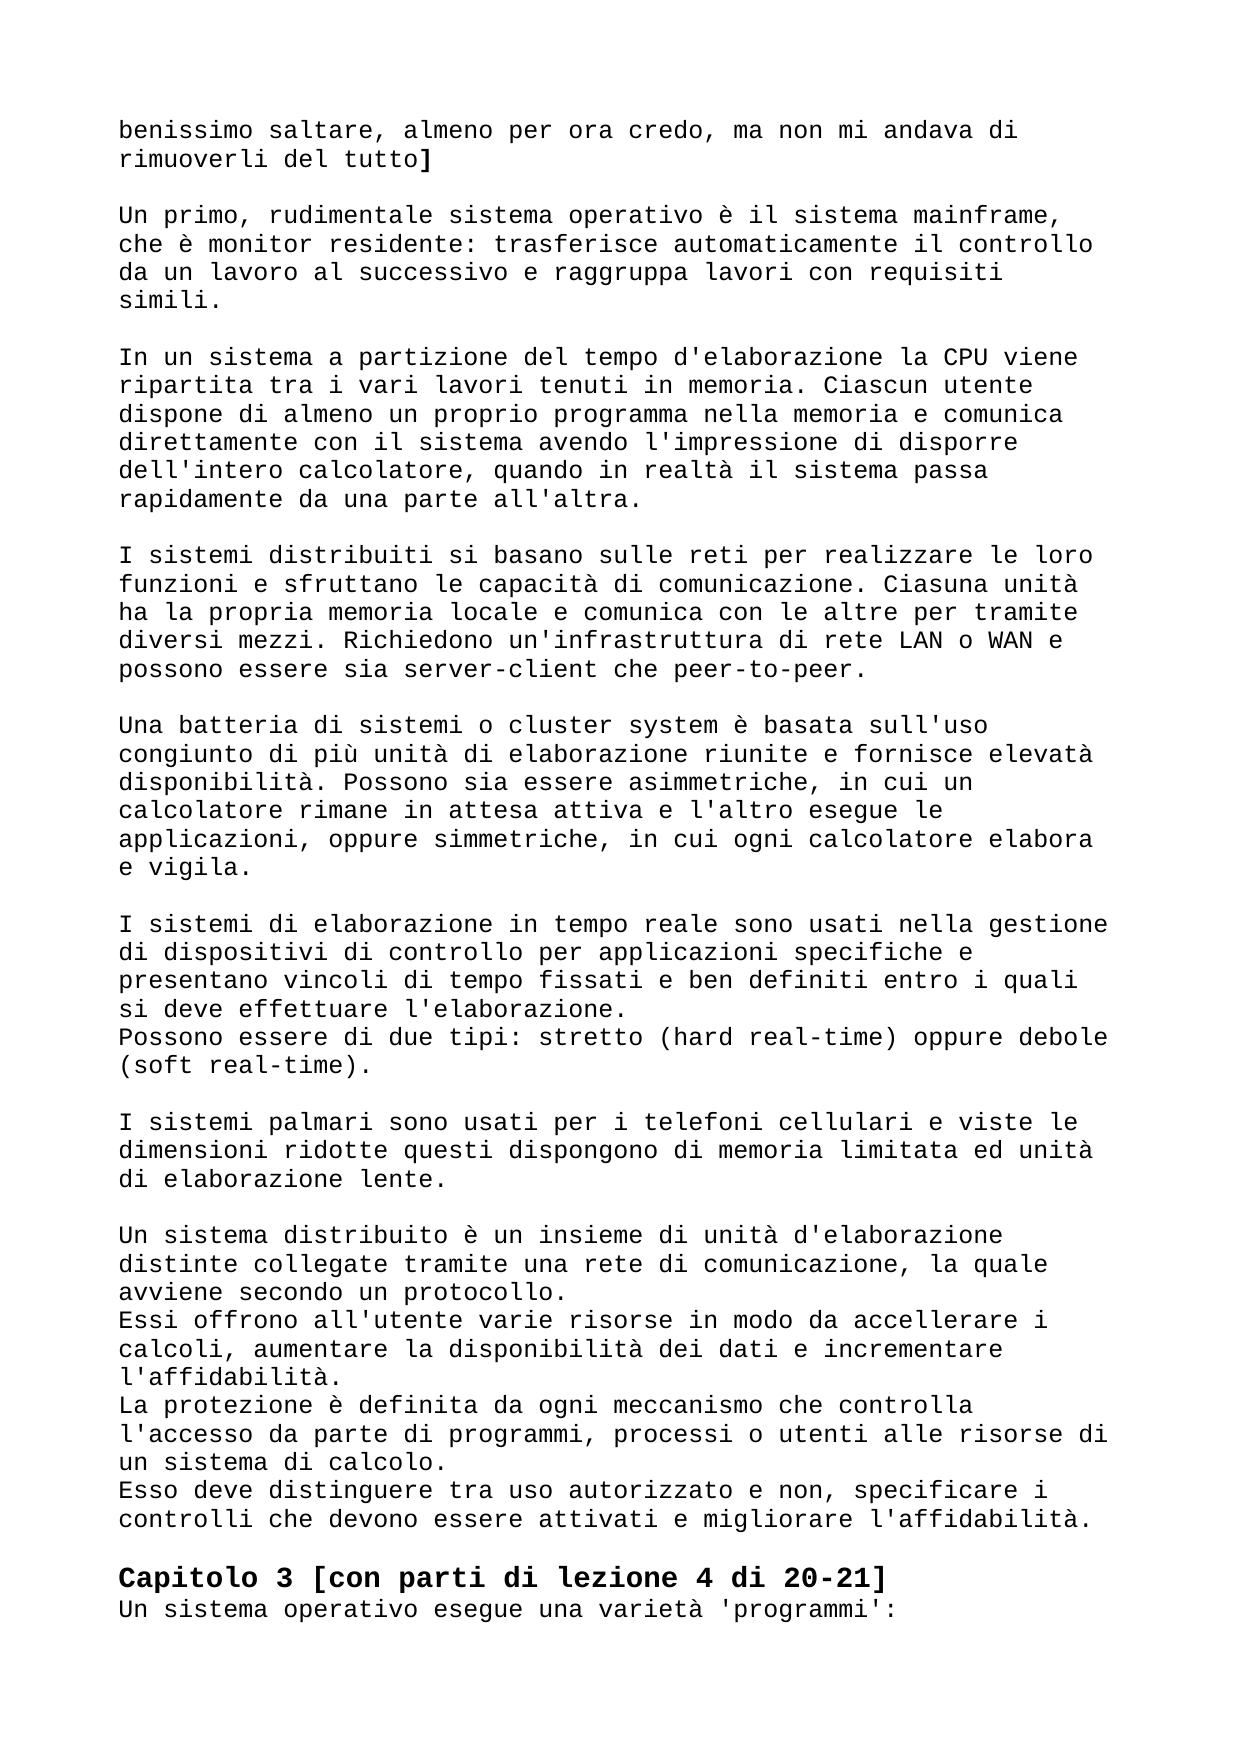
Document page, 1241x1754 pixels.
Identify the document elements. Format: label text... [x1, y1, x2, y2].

text Possono essere di due tipi: stretto (hard real-time) oppure debole (soft real-time). [118, 1025, 1122, 1081]
text I sistemi palmari sono usati per i telefoni cellulari e viste le dimensioni ridotte questi dispongono di memoria limitata ed unità di elaborazione lente. [118, 1110, 1122, 1195]
text Una batteria di sistemi o cluster system è basata sull'uso congiunto di più unità di elaborazione riunite e fornisce elevatà disponibilità. Possono sia essere asimmetriche, in cui un calcolatore rimane in attesa attiva e l'altro esegue le applicazioni, oppure simmetriche, in cui ogni calcolatore elabora e vigila. [118, 713, 1122, 883]
text La protezione è definita da ogni meccanismo che controlla l'accesso da parte di programmi, processi o utenti alle risorse di un sistema di calcolo. [118, 1393, 1122, 1478]
text Esso deve distinguere tra uso autorizzato e non, specificare i controlli che devono essere attivati e migliorare l'affidabilità. [118, 1478, 1122, 1535]
text Un sistema operativo esegue una varietà 'programmi': [118, 1596, 1122, 1624]
text In un sistema a partizione del tempo d'elaborazione la CPU viene ripartita tra i vari lavori tenuti in memoria. Ciascun utente dispone di almeno un proprio programma nella memoria e comunica direttamente con il sistema avendo l'impressione di disporre dell'intero calcolatore, quando in realtà il sistema passa rapidamente da una parte all'altra. [118, 345, 1122, 515]
text I sistemi di elaborazione in tempo reale sono usati nella gestione di dispositivi di controllo per applicazioni specifiche e presentano vincoli di tempo fissati e ben definiti entro i quali si deve effettuare l'elaborazione. [118, 911, 1122, 1025]
text Un sistema distribuito è un insieme di unità d'elaborazione distinte collegate tramite una rete di comunicazione, la quale avviene secondo un protocollo. [118, 1223, 1122, 1308]
text Un primo, rudimentale sistema operativo è il sistema mainframe, che è monitor residente: trasferisce automaticamente il controllo da un lavoro al successivo e raggruppa lavori con requisiti simili. [118, 203, 1122, 316]
text Capitolo 3 [con parti di lezione 4 di 20-21] [118, 1563, 1122, 1596]
text I sistemi distribuiti si basano sulle reti per realizzare le loro funzioni e sfruttano le capacità di comunicazione. Ciasuna unità ha la propria memoria locale e comunica con le altre per tramite diversi mezzi. Richiedono un'infrastruttura di rete LAN o WAN e possono essere sia server-client che peer-to-peer. [118, 543, 1122, 685]
text benissimo saltare, almeno per ora credo, ma non mi andava di rimuoverli del tutto] [118, 118, 1122, 175]
text Essi offrono all'utente varie risorse in modo da accellerare i calcoli, aumentare la disponibilità dei dati e incrementare l'affidabilità. [118, 1308, 1122, 1393]
